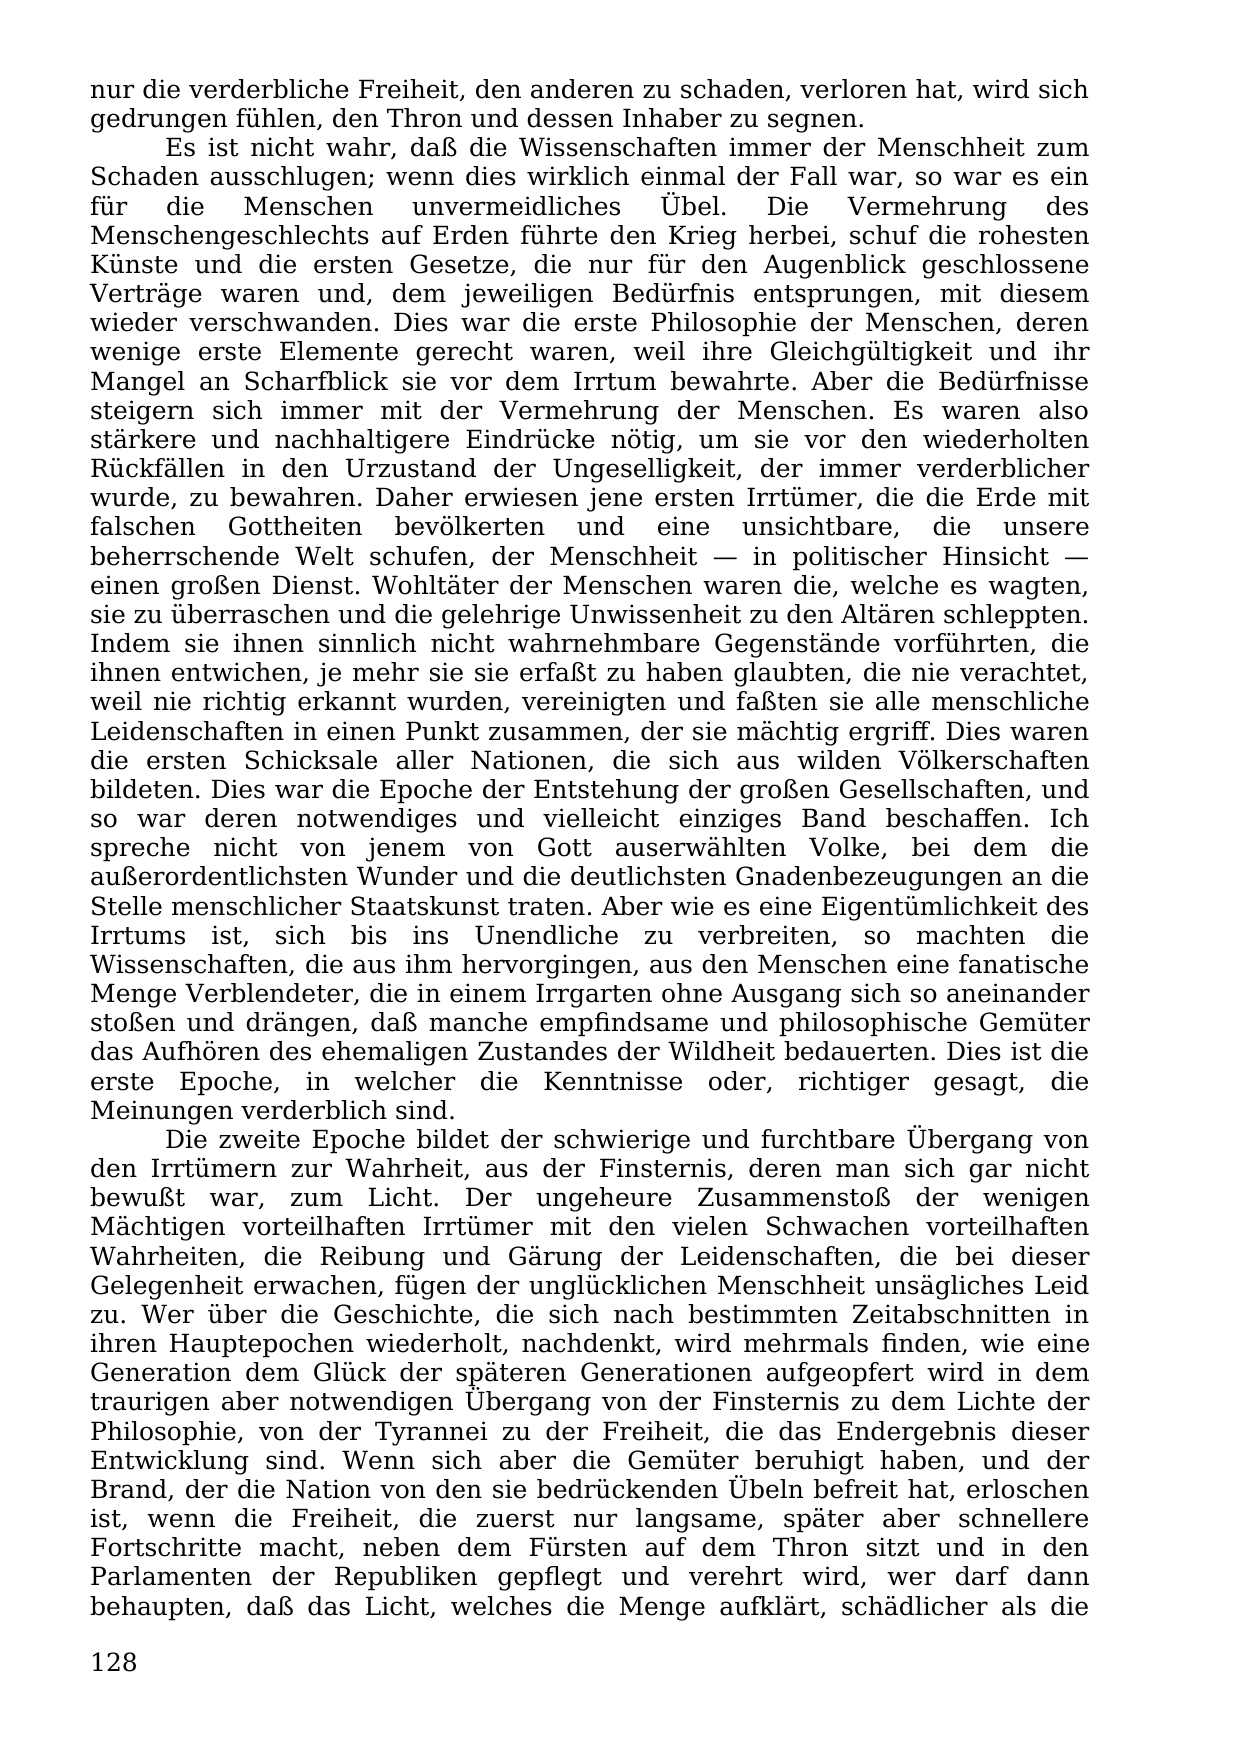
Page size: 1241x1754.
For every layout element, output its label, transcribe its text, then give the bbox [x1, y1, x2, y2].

text nur die verderbliche Freiheit, den anderen zu schaden, verloren hat, wird sich gedrungen fühlen, den Thron und dessen Inhaber zu segnen. [90, 75, 1091, 133]
text Die zweite Epoche bildet der schwierige und furchtbare Übergang von den Irrtümern zur Wahrheit, aus der Finsternis, deren man sich gar nicht bewußt war, zum Licht. Der ungeheure Zusammenstoß der wenigen Mächtigen vorteilhaften Irrtümer mit den vielen Schwachen vorteilhaften Wahrheiten, die Reibung und Gärung der Leidenschaften, die bei dieser Gelegenheit erwachen, fügen der unglücklichen Menschheit unsägliches Leid zu. Wer über die Geschichte, die sich nach bestimmten Zeitabschnitten in ihren Hauptepochen wiederholt, nachdenkt, wird mehrmals ﬁnden, wie eine Generation dem Glück der späteren Generationen aufgeopfert wird in dem traurigen aber notwendigen Übergang von der Finsternis zu dem Lichte der Philosophie, von der Tyrannei zu der Freiheit, die das Endergebnis dieser Entwicklung sind. Wenn sich aber die Gemüter beruhigt haben, und der Brand, der die Nation von den sie bedrückenden Übeln befreit hat, erloschen ist, wenn die Freiheit, die zuerst nur langsame, später aber schnellere Fortschritte macht, neben dem Fürsten auf dem Thron sitzt und in den Parlamenten der Republiken gepﬂegt und verehrt wird, wer darf dann behaupten, daß das Licht, welches die Menge aufklärt, schädlicher als die [90, 1125, 1091, 1621]
text Es ist nicht wahr, daß die Wissenschaften immer der Menschheit zum Schaden ausschlugen; wenn dies wirklich einmal der Fall war, so war es ein für die Menschen unvermeidliches Übel. Die Vermehrung des Menschengeschlechts auf Erden führte den Krieg herbei, schuf die rohesten Künste und die ersten Gesetze, die nur für den Augenblick geschlossene Verträge waren und, dem jeweiligen Bedürfnis entsprungen, mit diesem wieder verschwanden. Dies war die erste Philosophie der Menschen, deren wenige erste Elemente gerecht waren, weil ihre Gleichgültigkeit und ihr Mangel an Scharfblick sie vor dem Irrtum bewahrte. Aber die Bedürfnisse steigern sich immer mit der Vermehrung der Menschen. Es waren also stärkere und nachhaltigere Eindrücke nötig, um sie vor den wiederholten Rückfällen in den Urzustand der Ungeselligkeit, der immer verderblicher wurde, zu bewahren. Daher erwiesen jene ersten Irrtümer, die die Erde mit falschen Gottheiten bevölkerten und eine unsichtbare, die unsere beherrschende Welt schufen, der Menschheit — in politischer Hinsicht — einen großen Dienst. Wohltäter der Menschen waren die, welche es wagten, sie zu überraschen und die gelehrige Unwissenheit zu den Altären schleppten. Indem sie ihnen sinnlich nicht wahrnehmbare Gegenstände vorführten, die ihnen entwichen, je mehr sie sie erfaßt zu haben glaubten, die nie verachtet, weil nie richtig erkannt wurden, vereinigten und faßten sie alle menschliche Leidenschaften in einen Punkt zusammen, der sie mächtig ergriff. Dies waren die ersten Schicksale aller Nationen, die sich aus wilden Völkerschaften bildeten. Dies war die Epoche der Entstehung der großen Gesellschaften, und so war deren notwendiges und vielleicht einziges Band beschaffen. Ich spreche nicht von jenem von Gott auserwählten Volke, bei dem die außerordentlichsten Wunder und die deutlichsten Gnadenbezeugungen an die Stelle menschlicher Staatskunst traten. Aber wie es eine Eigentümlichkeit des Irrtums ist, sich bis ins Unendliche zu verbreiten, so machten die Wissenschaften, die aus ihm hervorgingen, aus den Menschen eine fanatische Menge Verblendeter, die in einem Irrgarten ohne Ausgang sich so aneinander stoßen und drängen, daß manche empﬁndsame und philosophische Gemüter das Aufhören des ehemaligen Zustandes der Wildheit bedauerten. Dies ist die erste Epoche, in welcher die Kenntnisse oder, richtiger gesagt, die Meinungen verderblich sind. [90, 133, 1091, 1125]
